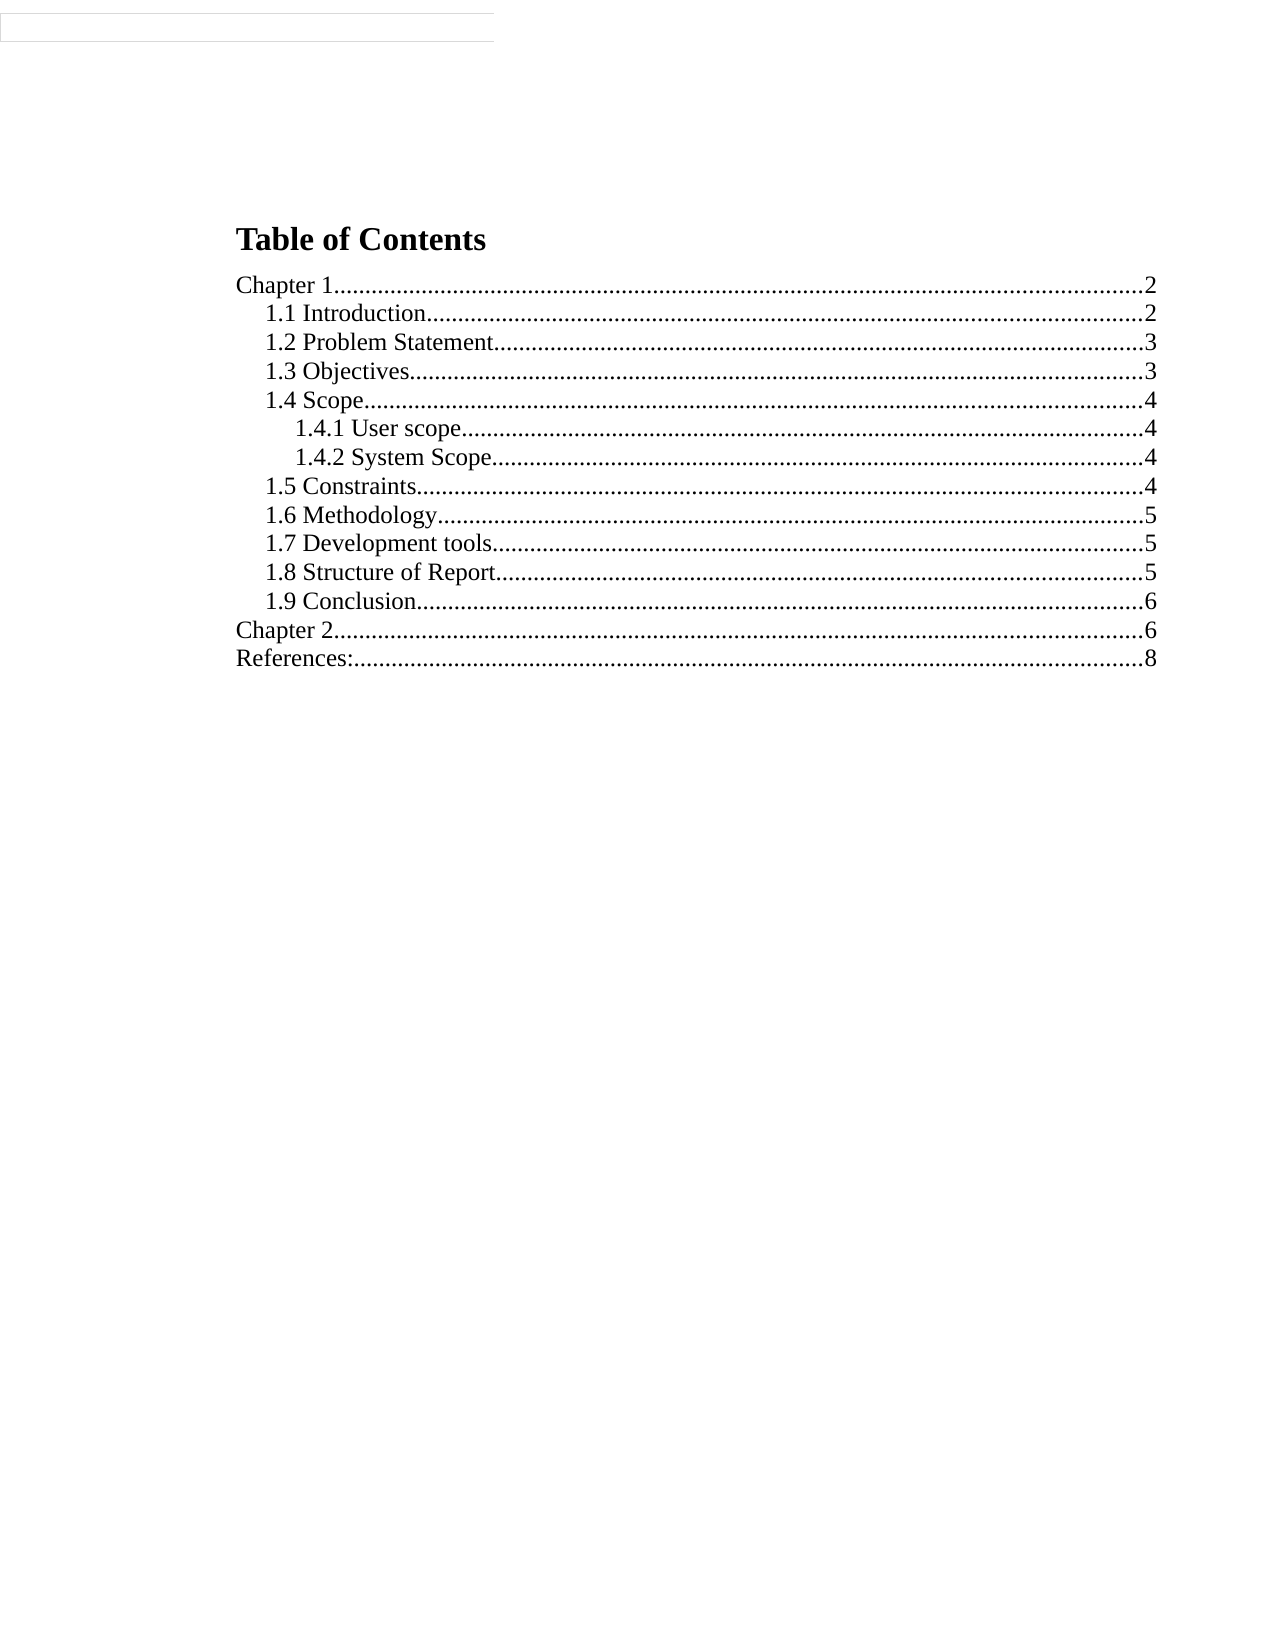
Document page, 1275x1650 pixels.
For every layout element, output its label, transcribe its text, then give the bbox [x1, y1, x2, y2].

text 1.6 Methodology 5 [265, 500, 1157, 528]
text 1.1 Introduction 2 [265, 298, 1157, 327]
subtitle Table of Contents [236, 219, 1157, 257]
text 1.4.1 User scope 4 [294, 413, 1157, 442]
text 1.4.2 System Scope 4 [294, 442, 1157, 471]
text 1.9 Conclusion 6 [265, 586, 1157, 615]
text Chapter 1 2 [236, 270, 1157, 298]
text 1.2 Problem Statement 3 [265, 327, 1157, 356]
text 1.4 Scope 4 [265, 385, 1157, 413]
text 1.3 Objectives 3 [265, 356, 1157, 385]
text 1.5 Constraints 4 [265, 471, 1157, 500]
text Chapter 2 6 [236, 615, 1157, 643]
text 1.7 Development tools 5 [265, 528, 1157, 557]
text 1.8 Structure of Report 5 [265, 557, 1157, 586]
text References: 8 [236, 643, 1157, 672]
